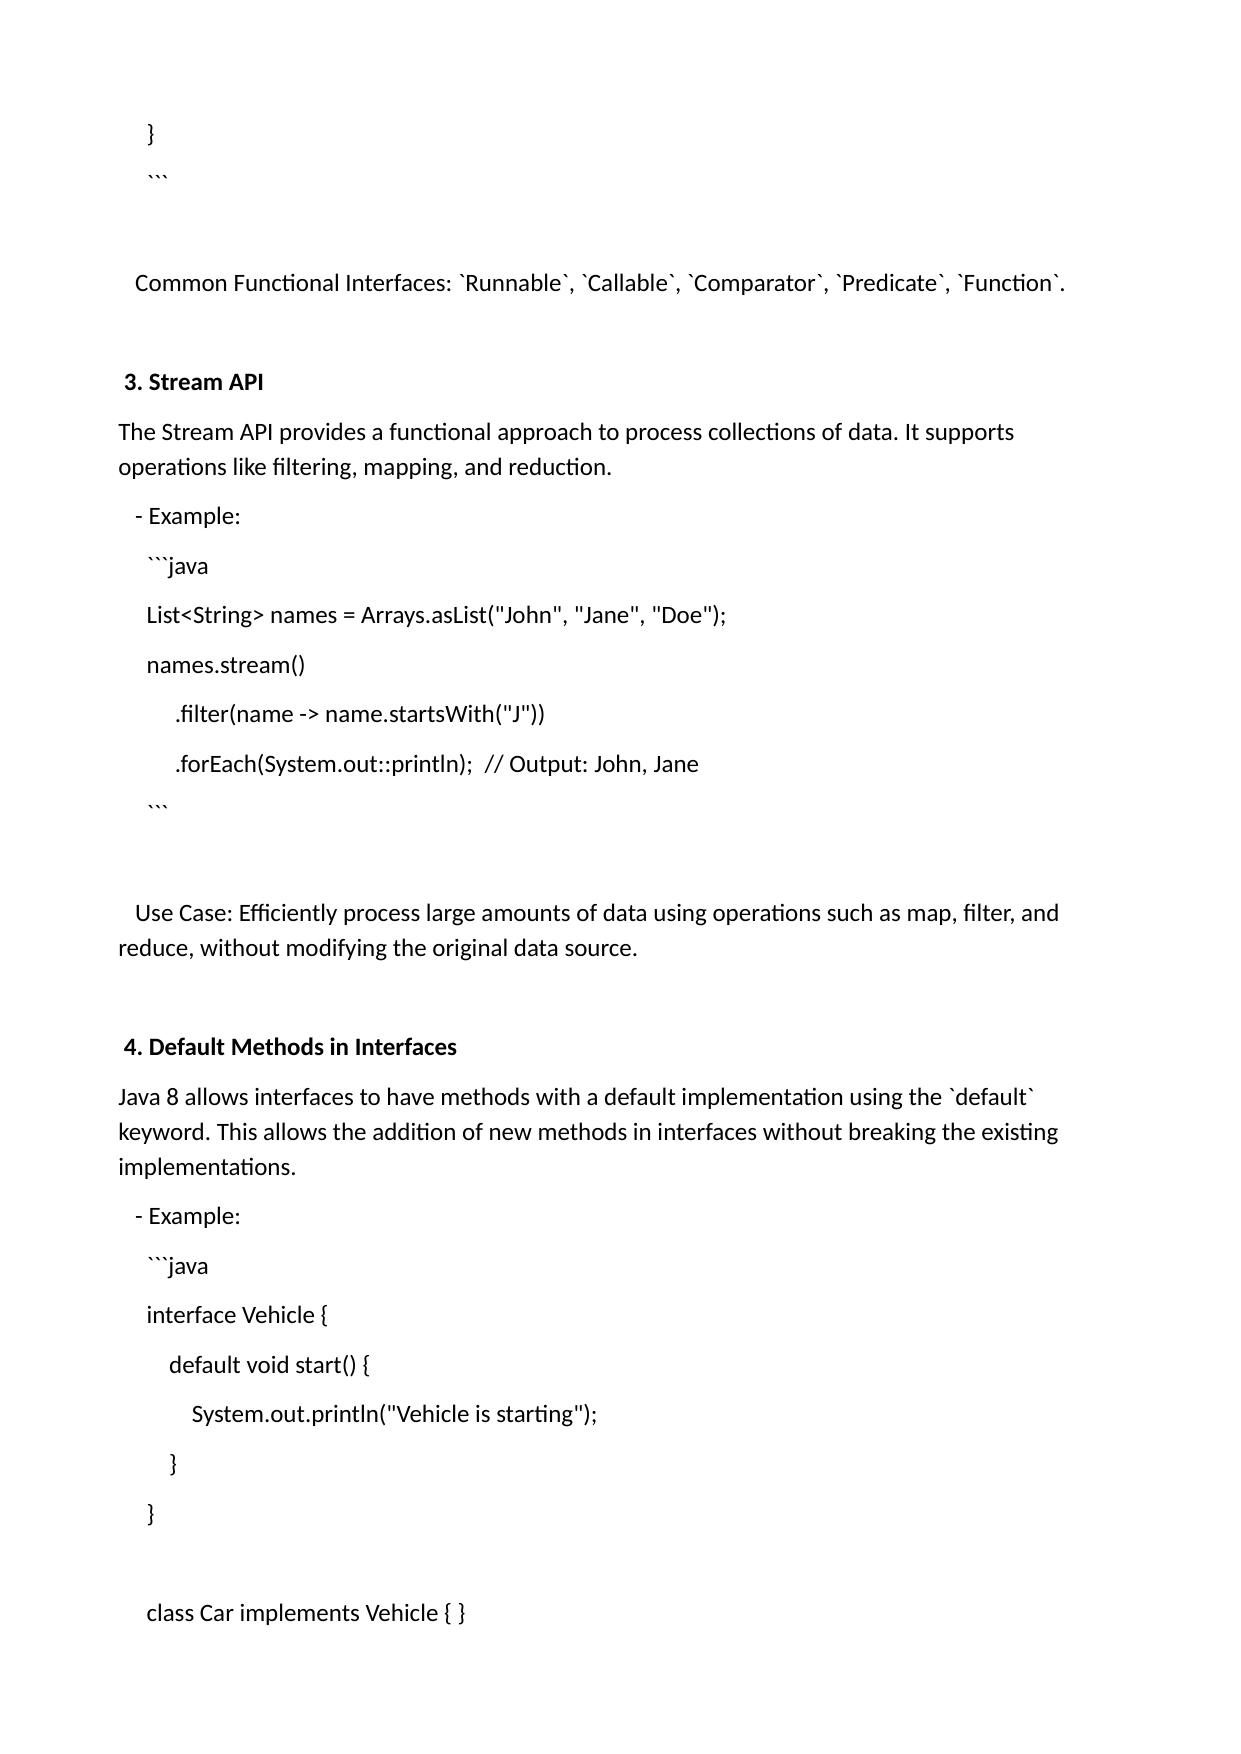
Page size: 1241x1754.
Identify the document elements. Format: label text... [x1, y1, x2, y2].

text - Example: [118, 1200, 1122, 1231]
text 4. Default Methods in Interfaces [118, 1031, 1122, 1062]
text Java 8 allows interfaces to have methods with a default implementation using the `default` keyword. This allows the addition of new methods in interfaces without breaking the existing implementations. [118, 1081, 1122, 1181]
text List<String> names = Arrays.asList("John", "Jane", "Doe"); [118, 599, 1122, 630]
text 3. Stream API [118, 366, 1122, 397]
text } [118, 1498, 1122, 1528]
text .filter(name -> name.startsWith("J")) [118, 698, 1122, 729]
text Use Case: Efficiently process large amounts of data using operations such as map, filter, and reduce, without modifying the original data source. [118, 897, 1122, 962]
text ```java [118, 550, 1122, 580]
text Common Functional Interfaces: `Runnable`, `Callable`, `Comparator`, `Predicate`, `Function`. [118, 267, 1122, 297]
text - Example: [118, 500, 1122, 531]
text } [118, 118, 1122, 149]
text } [118, 1448, 1122, 1479]
text names.stream() [118, 649, 1122, 679]
text class Car implements Vehicle { } [118, 1597, 1122, 1627]
text ```java [118, 1250, 1122, 1280]
text interface Vehicle { [118, 1299, 1122, 1330]
text .forEach(System.out::println); // Output: John, Jane [118, 748, 1122, 779]
text default void start() { [118, 1349, 1122, 1379]
text System.out.println("Vehicle is starting"); [118, 1398, 1122, 1429]
text ``` [118, 168, 1122, 198]
text The Stream API provides a functional approach to process collections of data. It supports operations like filtering, mapping, and reduction. [118, 416, 1122, 481]
text ``` [118, 798, 1122, 828]
